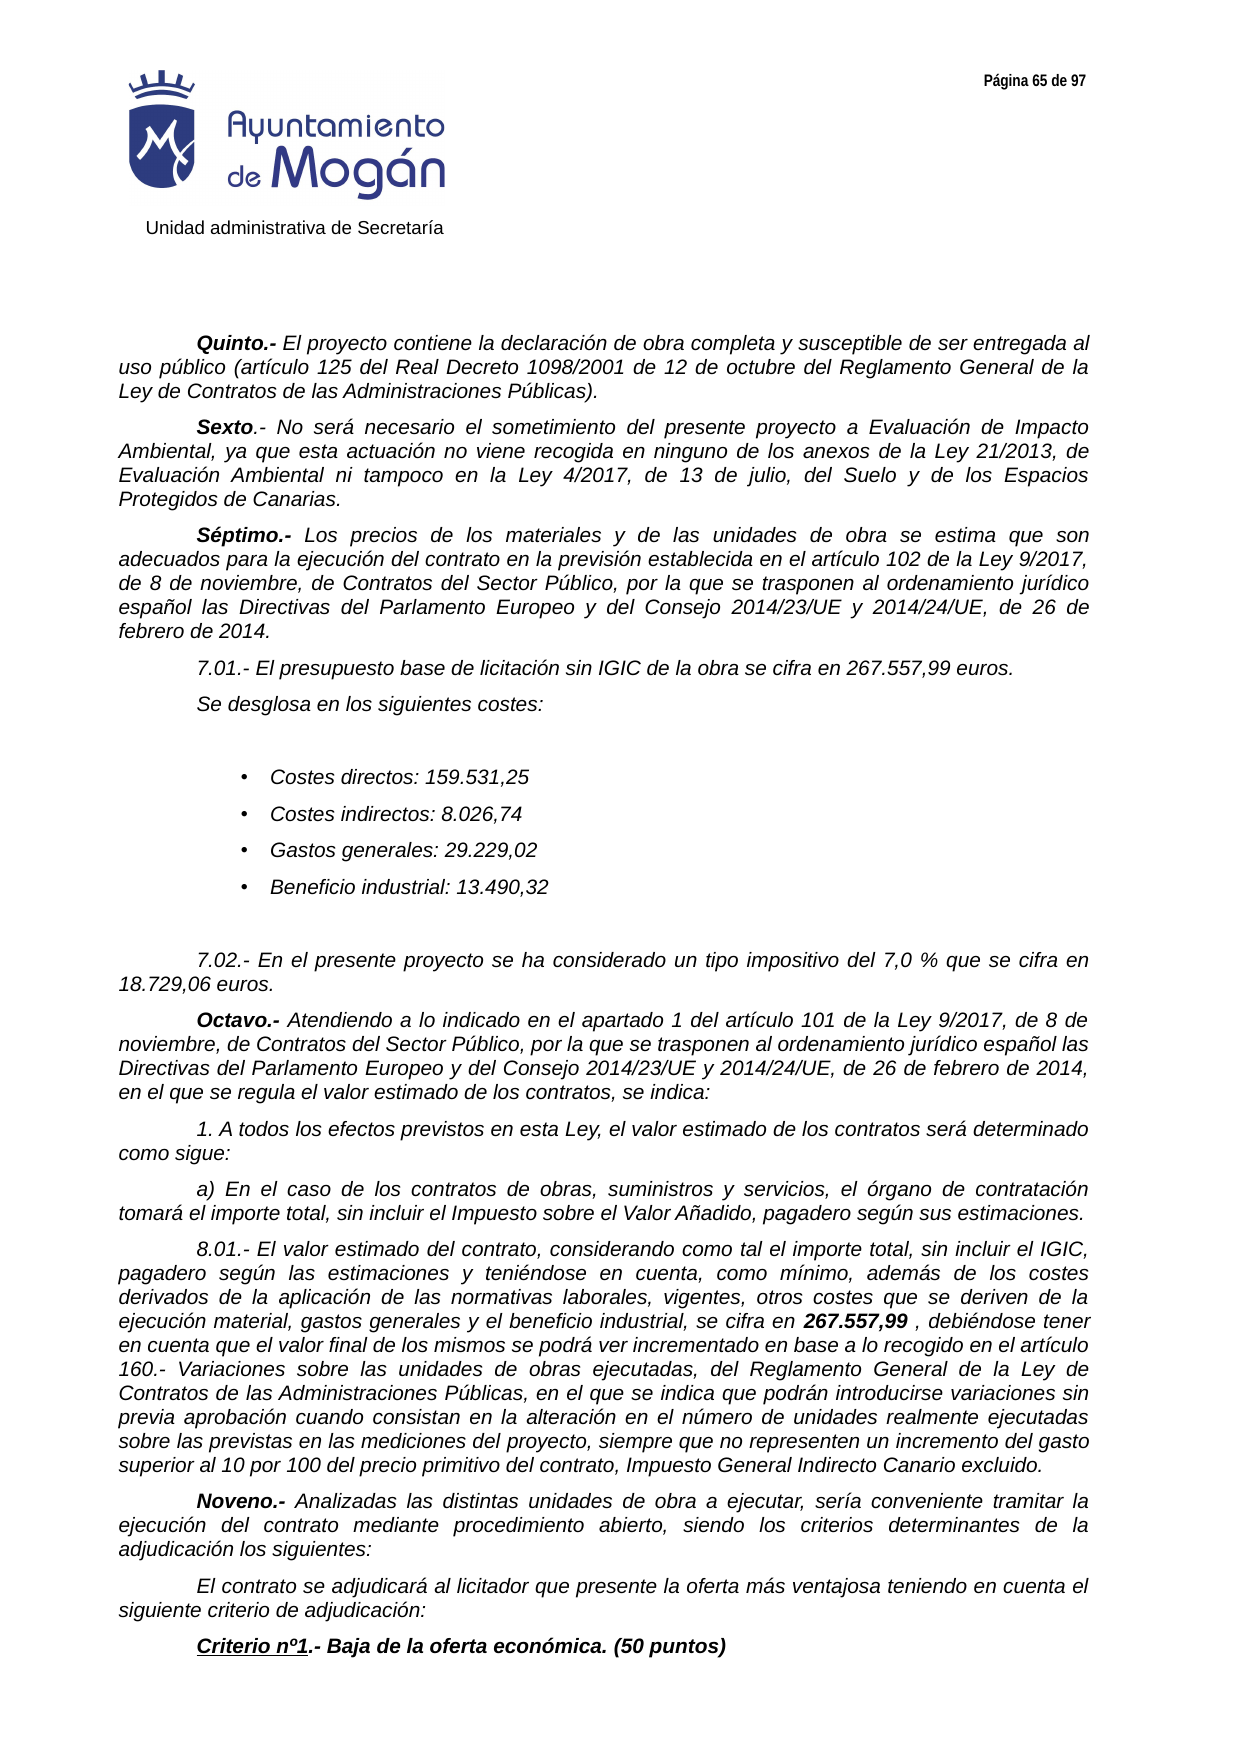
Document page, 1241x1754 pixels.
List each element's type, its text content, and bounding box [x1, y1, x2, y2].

text Criterio nº1.- Baja de la oferta económica. (50 puntos) [118, 1634, 1092, 1658]
text Sexto.- No será necesario el sometimiento del presente proyecto a Evaluación de Impacto Ambiental, ya que esta actuación no viene recogida en ninguno de los anexos de la Ley 21/2013, de Evaluación Ambiental ni tampoco en la Ley 4/2017, de 13 de julio, del Suelo y de los Espacios Protegidos de Canarias. [118, 415, 1092, 511]
text 7.02.- En el presente proyecto se ha considerado un tipo impositivo del 7,0 % que se cifra en 18.729,06 euros. [118, 948, 1092, 996]
text 1. A todos los efectos previstos en esta Ley, el valor estimado de los contratos será determinado como sigue: [118, 1116, 1092, 1164]
text Se desglosa en los siguientes costes: [118, 692, 1092, 716]
text 8.01.- El valor estimado del contrato, considerando como tal el importe total, sin incluir el IGIC, pagadero según las estimaciones y teniéndose en cuenta, como mínimo, además de los costes derivados de la aplicación de las normativas laborales, vigentes, otros costes que se deriven de la ejecución material, gastos generales y el beneficio industrial, se cifra en 267.557,99 , debiéndose tener en cuenta que el valor final de los mismos se podrá ver incrementado en base a lo recogido en el artículo 160.- Variaciones sobre las unidades de obras ejecutadas, del Reglamento General de la Ley de Contratos de las Administraciones Públicas, en el que se indica que podrán introducirse variaciones sin previa aprobación cuando consistan en la alteración en el número de unidades realmente ejecutadas sobre las previstas en las mediciones del proyecto, siempre que no representen un incremento del gasto superior al 10 por 100 del precio primitivo del contrato, Impuesto General Indirecto Canario excluido. [118, 1237, 1092, 1477]
text Noveno.- Analizadas las distintas unidades de obra a ejecutar, sería conveniente tramitar la ejecución del contrato mediante procedimiento abierto, siendo los criterios determinantes de la adjudicación los siguientes: [118, 1489, 1092, 1561]
list Gastos generales: 29.229,02 [162, 838, 1092, 862]
text Quinto.- El proyecto contiene la declaración de obra completa y susceptible de ser entregada al uso público (artículo 125 del Real Decreto 1098/2001 de 12 de octubre del Reglamento General de la Ley de Contratos de las Administraciones Públicas). [118, 331, 1092, 402]
list Beneficio industrial: 13.490,32 [162, 874, 1092, 899]
list Costes directos: 159.531,25 [162, 765, 1092, 789]
text a) En el caso de los contratos de obras, suministros y servicios, el órgano de contratación tomará el importe total, sin incluir el Impuesto sobre el Valor Añadido, pagadero según sus estimaciones. [118, 1177, 1092, 1225]
picture [128, 70, 445, 206]
list Costes indirectos: 8.026,74 [162, 801, 1092, 826]
text Séptimo.- Los precios de los materiales y de las unidades de obra se estima que son adecuados para la ejecución del contrato en la previsión establecida en el artículo 102 de la Ley 9/2017, de 8 de noviembre, de Contratos del Sector Público, por la que se trasponen al ordenamiento jurídico español las Directivas del Parlamento Europeo y del Consejo 2014/23/UE y 2014/24/UE, de 26 de febrero de 2014. [118, 523, 1092, 643]
text El contrato se adjudicará al licitador que presente la oferta más ventajosa teniendo en cuenta el siguiente criterio de adjudicación: [118, 1574, 1092, 1622]
text 7.01.- El presupuesto base de licitación sin IGIC de la obra se cifra en 267.557,99 euros. [118, 656, 1092, 679]
text Octavo.- Atendiendo a lo indicado en el apartado 1 del artículo 101 de la Ley 9/2017, de 8 de noviembre, de Contratos del Sector Público, por la que se trasponen al ordenamiento jurídico español las Directivas del Parlamento Europeo y del Consejo 2014/23/UE y 2014/24/UE, de 26 de febrero de 2014, en el que se regula el valor estimado de los contratos, se indica: [118, 1008, 1092, 1104]
